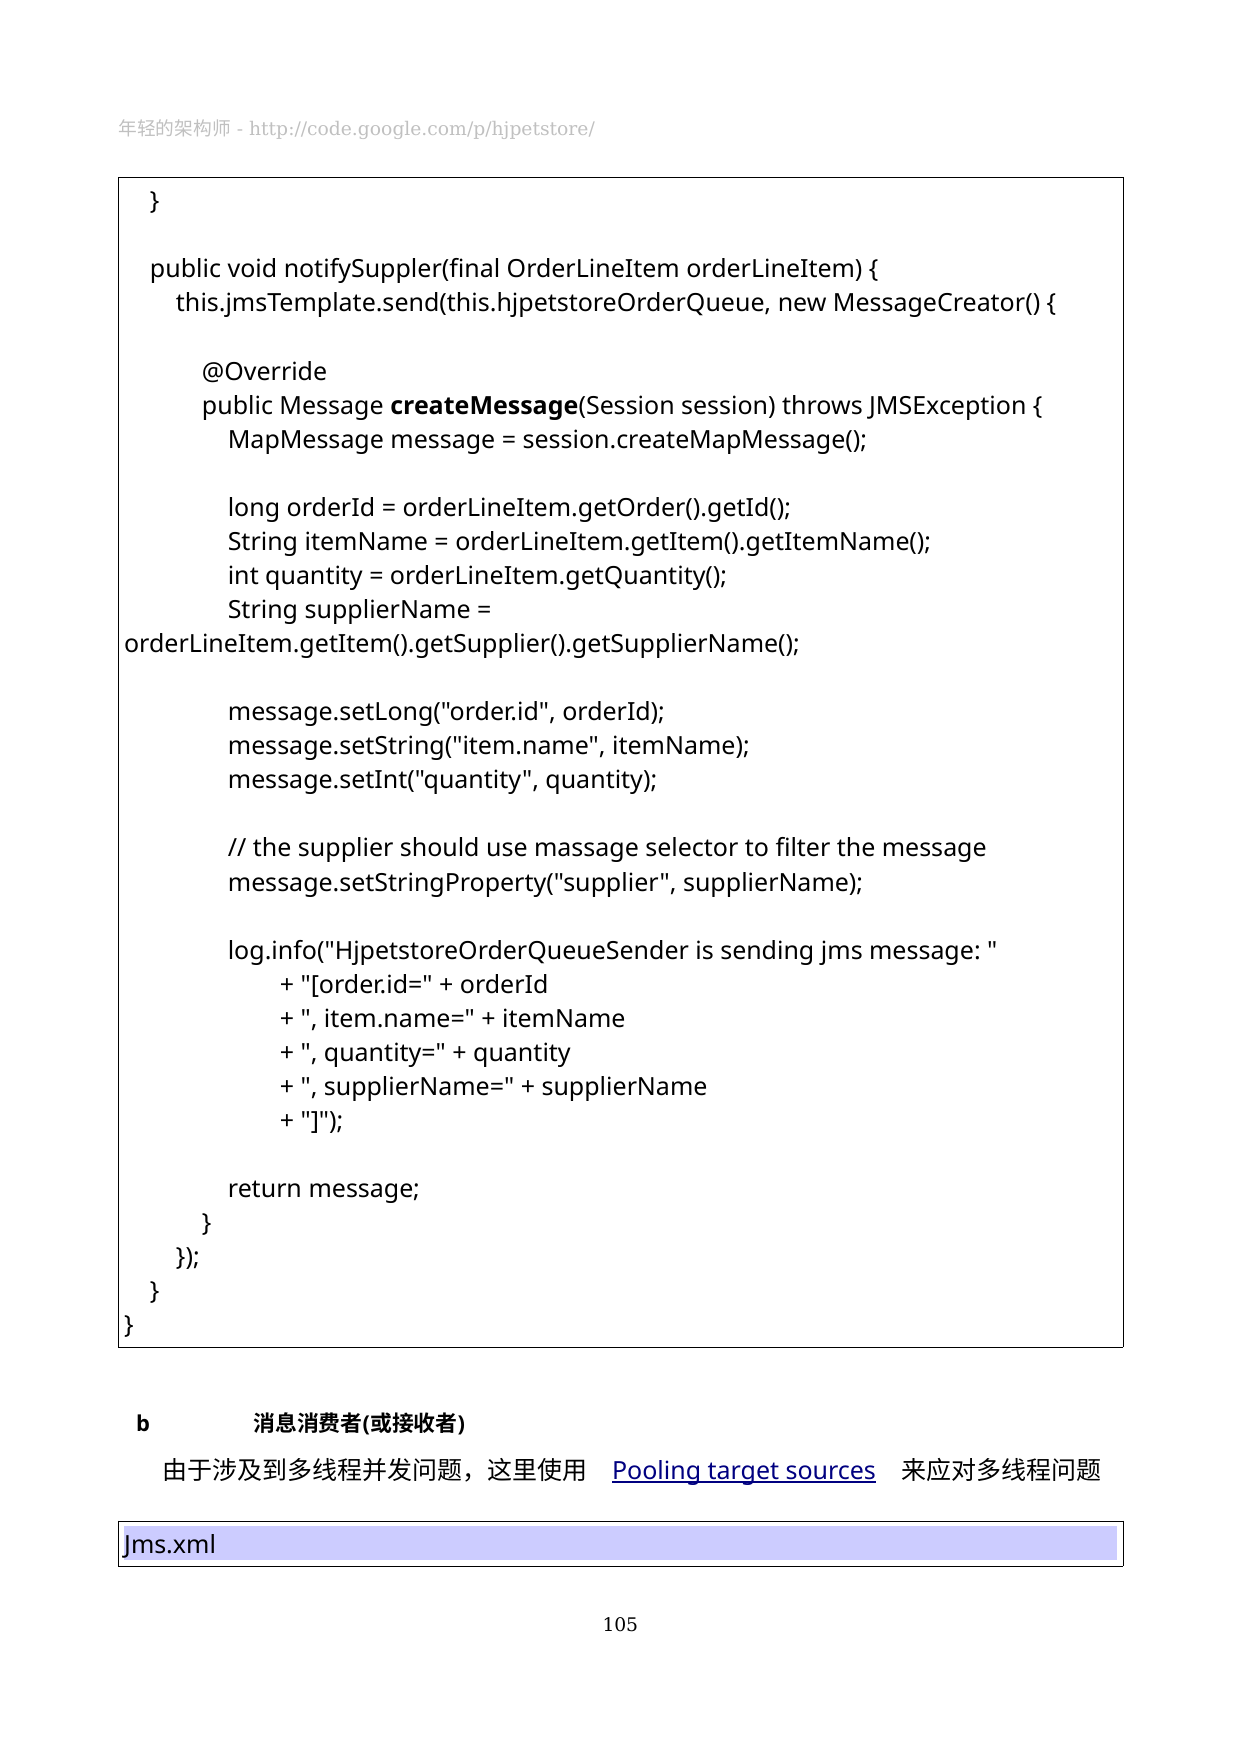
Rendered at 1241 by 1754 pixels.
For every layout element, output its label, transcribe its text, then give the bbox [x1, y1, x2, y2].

table_cell } public void notifySuppler(final OrderLineItem orderLineItem) { this.jmsTemplate.send(this.hjpetstoreOrderQueue, new MessageCreator() { @Override public Message createMessage(Session session) throws JMSException { MapMessage message = session.createMapMessage(); long orderId = orderLineItem.getOrder().getId(); String itemName = orderLineItem.getItem().getItemName(); int quantity = orderLineItem.getQuantity(); String supplierName = orderLineItem.getItem().getSupplier().getSupplierName(); message.setLong("order.id", orderId); message.setString("item.name", itemName); message.setInt("quantity", quantity); // the supplier should use massage selector to filter the message message.setStringProperty("supplier", supplierName); log.info("HjpetstoreOrderQueueSender is sending jms message: " + "[order.id=" + orderId + ", item.name=" + itemName + ", quantity=" + quantity + ", supplierName=" + supplierName + "]"); return message; } }); } } [119, 178, 1123, 1347]
text 由于涉及到多线程并发问题，这里使用 Pooling target sources 来应对多线程问题 [118, 1450, 1122, 1486]
subtitle 消息消费者(或接收者) [136, 1406, 1122, 1438]
table_header Jms.xml [119, 1522, 1123, 1566]
